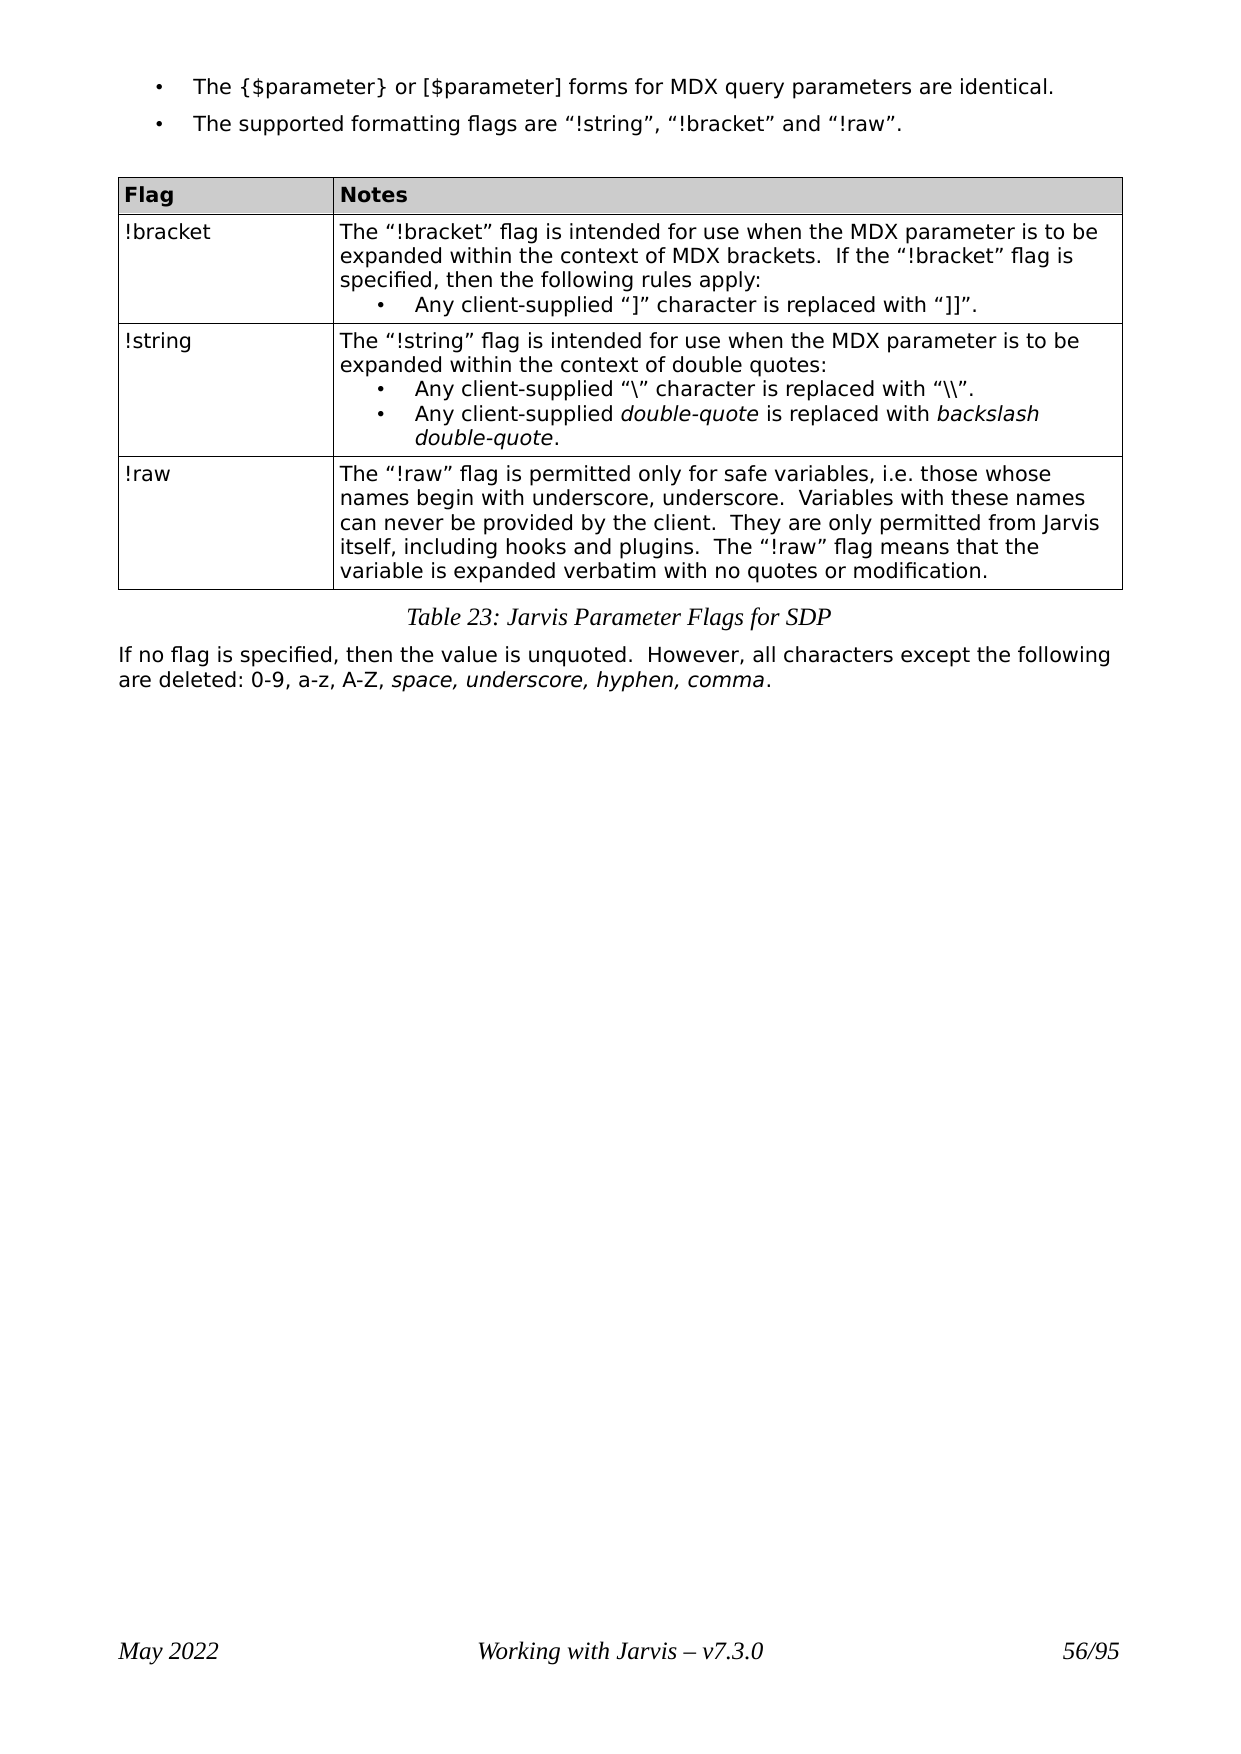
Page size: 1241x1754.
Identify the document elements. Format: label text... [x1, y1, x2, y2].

table_cell !bracket [119, 215, 333, 323]
table_cell The “!raw” flag is permitted only for safe variables, i.e. those whose names begin with underscore, underscore. Variables with these names can never be provided by the client. They are only permitted from Jarvis itself, including hooks and plugins. The “!raw” flag means that the variable is expanded verbatim with no quotes or modification. [334, 457, 1122, 589]
table_cell !raw [119, 457, 333, 589]
text Table 23: Jarvis Parameter Flags for SDP [118, 602, 1122, 631]
table_header Flag [119, 178, 333, 213]
table_cell The “!bracket” flag is intended for use when the MDX parameter is to be expanded within the context of MDX brackets. If the “!bracket” flag is specified, then the following rules apply: Any client-supplied “]” character is replaced with “]]”. [334, 215, 1122, 323]
table_header Notes [334, 178, 1122, 213]
table_cell !string [119, 324, 333, 456]
list The supported formatting flags are “!string”, “!bracket” and “!raw”. [156, 112, 1122, 136]
table_cell The “!string” flag is intended for use when the MDX parameter is to be expanded within the context of double quotes: Any client-supplied “\” character is replaced with “\\”. Any client-supplied double-quote is replaced with backslash double-quote. [334, 324, 1122, 456]
text If no flag is specified, then the value is unquoted. However, all characters except the following are deleted: 0-9, a-z, A-Z, space, underscore, hyphen, comma. [118, 643, 1122, 692]
list The {$parameter} or [$parameter] forms for MDX query parameters are identical. [156, 75, 1122, 99]
